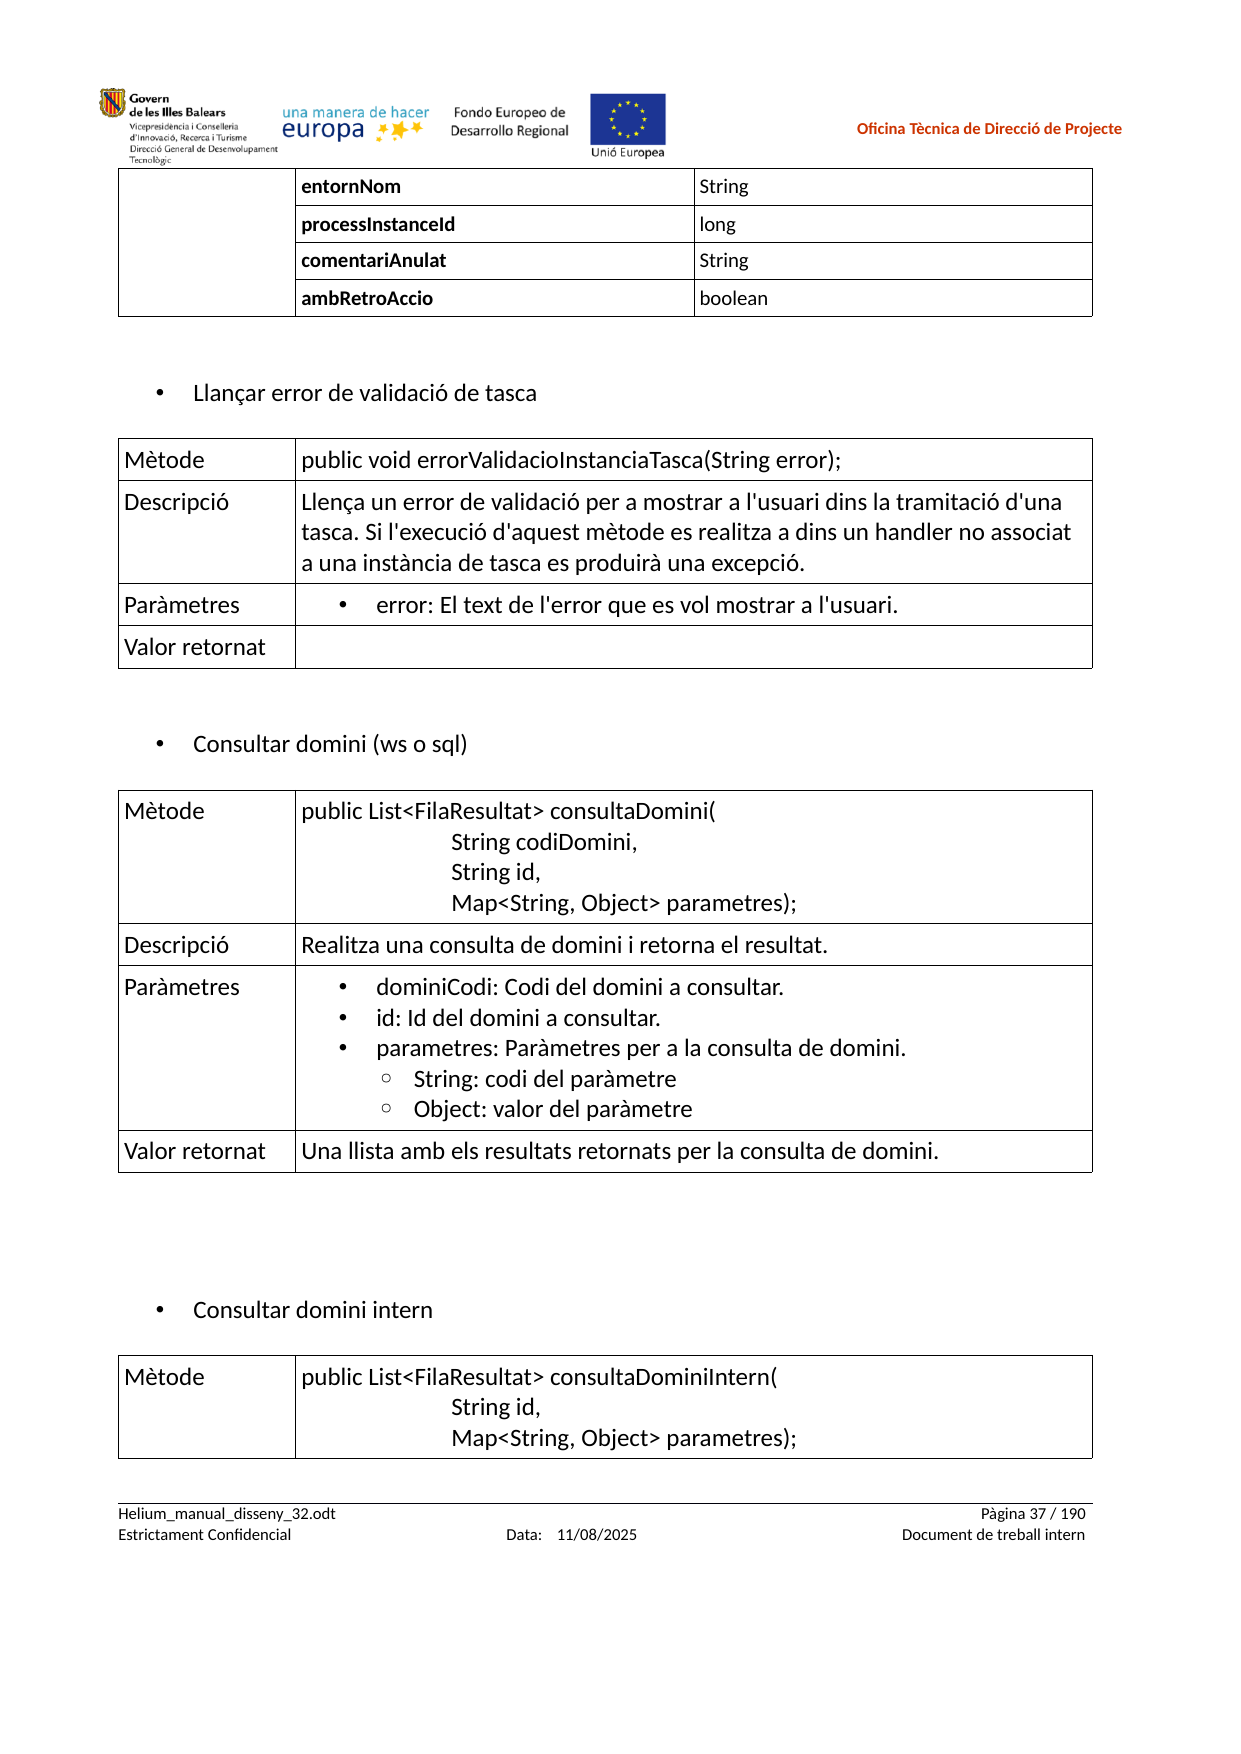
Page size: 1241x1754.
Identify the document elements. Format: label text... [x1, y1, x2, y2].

table_header public List<FilaResultat> consultaDomini( String codiDomini, String id, Map<String, Object> parametres); [296, 791, 1092, 923]
table_header public void errorValidacioInstanciaTasca(String error); [296, 439, 1092, 480]
table_cell entornNom [296, 169, 694, 205]
table_header public List<FilaResultat> consultaDominiIntern( String id, Map<String, Object> parametres); [296, 1356, 1092, 1458]
table_cell Paràmetres [119, 584, 295, 625]
table_header Mètode [119, 439, 295, 480]
table_cell Una llista amb els resultats retornats per la consulta de domini. [296, 1131, 1092, 1172]
table_cell Descripció [119, 924, 295, 965]
table_header Mètode [119, 791, 295, 923]
table_cell Descripció [119, 481, 295, 583]
table_cell ambRetroAccio [296, 280, 694, 316]
table_header Mètode [119, 1356, 295, 1458]
table_cell String [695, 169, 1092, 205]
list Consultar domini (ws o sql) [156, 728, 1122, 759]
table_cell Valor retornat [119, 626, 295, 667]
table_cell processInstanceId [296, 206, 694, 242]
table_cell comentariAnulat [296, 243, 694, 279]
table_cell boolean [695, 280, 1092, 316]
table_cell Paràmetres [119, 966, 295, 1129]
table_cell [296, 626, 1092, 667]
table_cell error: El text de l'error que es vol mostrar a l'usuari. [296, 584, 1092, 625]
table_cell dominiCodi: Codi del domini a consultar. id: Id del domini a consultar. parametres: Paràmetres per a la consulta de domini. String: codi del paràmetre Object: valor del paràmetre [296, 966, 1092, 1129]
list Llançar error de validació de tasca [156, 377, 1122, 407]
table_cell Realitza una consulta de domini i retorna el resultat. [296, 924, 1092, 965]
table_cell Valor retornat [119, 1131, 295, 1172]
list Consultar domini intern [156, 1294, 1122, 1324]
table_cell long [695, 206, 1092, 242]
table_cell String [695, 243, 1092, 279]
table_cell Llença un error de validació per a mostrar a l'usuari dins la tramitació d'una tasca. Si l'execució d'aquest mètode es realitza a dins un handler no associat a una instància de tasca es produirà una excepció. [296, 481, 1092, 583]
picture [99, 87, 668, 166]
